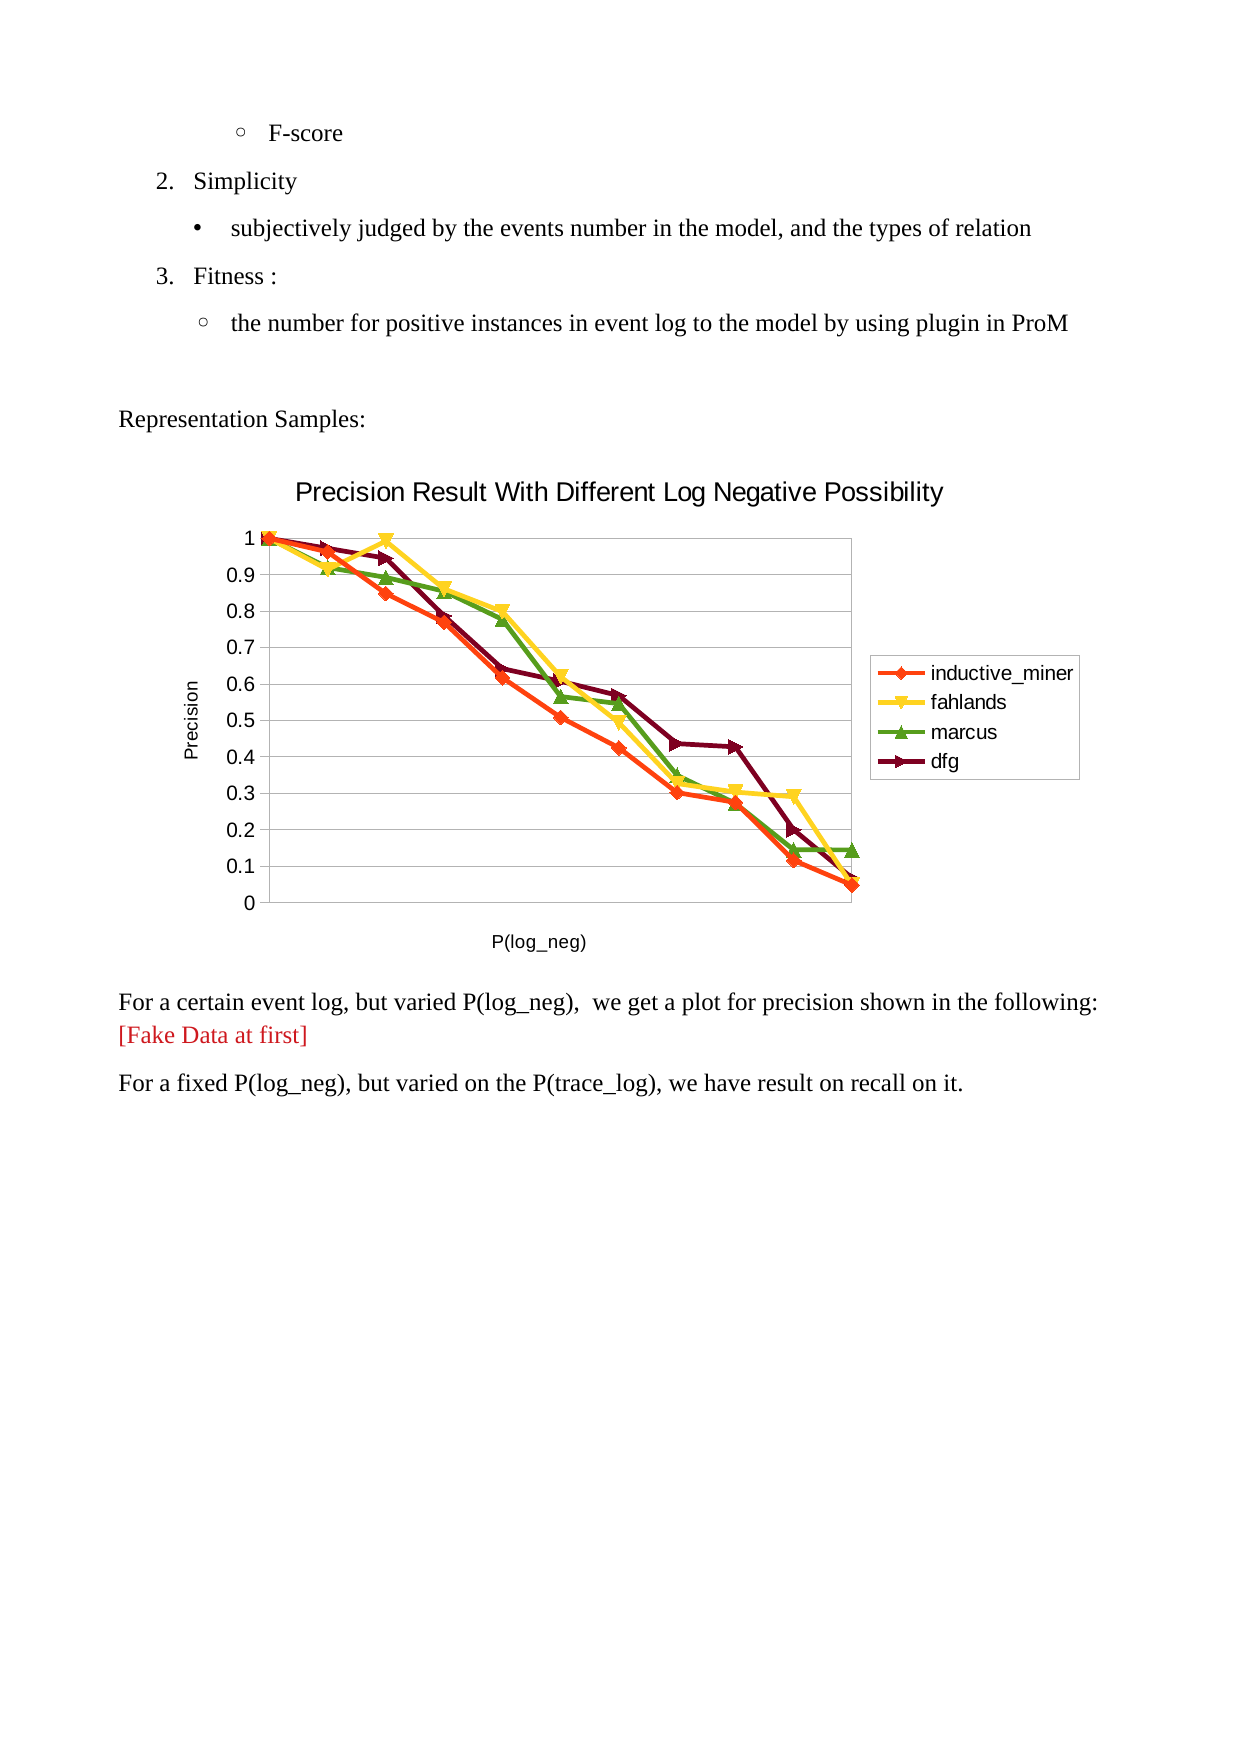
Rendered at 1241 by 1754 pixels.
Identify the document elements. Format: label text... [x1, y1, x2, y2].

list the number for positive instances in event log to the model by using plugin in ProM [193, 308, 1122, 337]
text For a certain event log, but varied P(log_neg), we get a plot for precision shown in the following: [Fake Data at first] [118, 451, 1122, 1049]
list Simplicity [156, 166, 1122, 194]
text For a fixed P(log_neg), but varied on the P(trace_log), we have result on recall on it. [118, 1068, 1122, 1097]
text Representation Samples: [118, 404, 1122, 432]
list subjectively judged by the events number in the model, and the types of relation [193, 213, 1122, 242]
list F-score [231, 118, 1122, 147]
list Fitness : [156, 261, 1122, 290]
